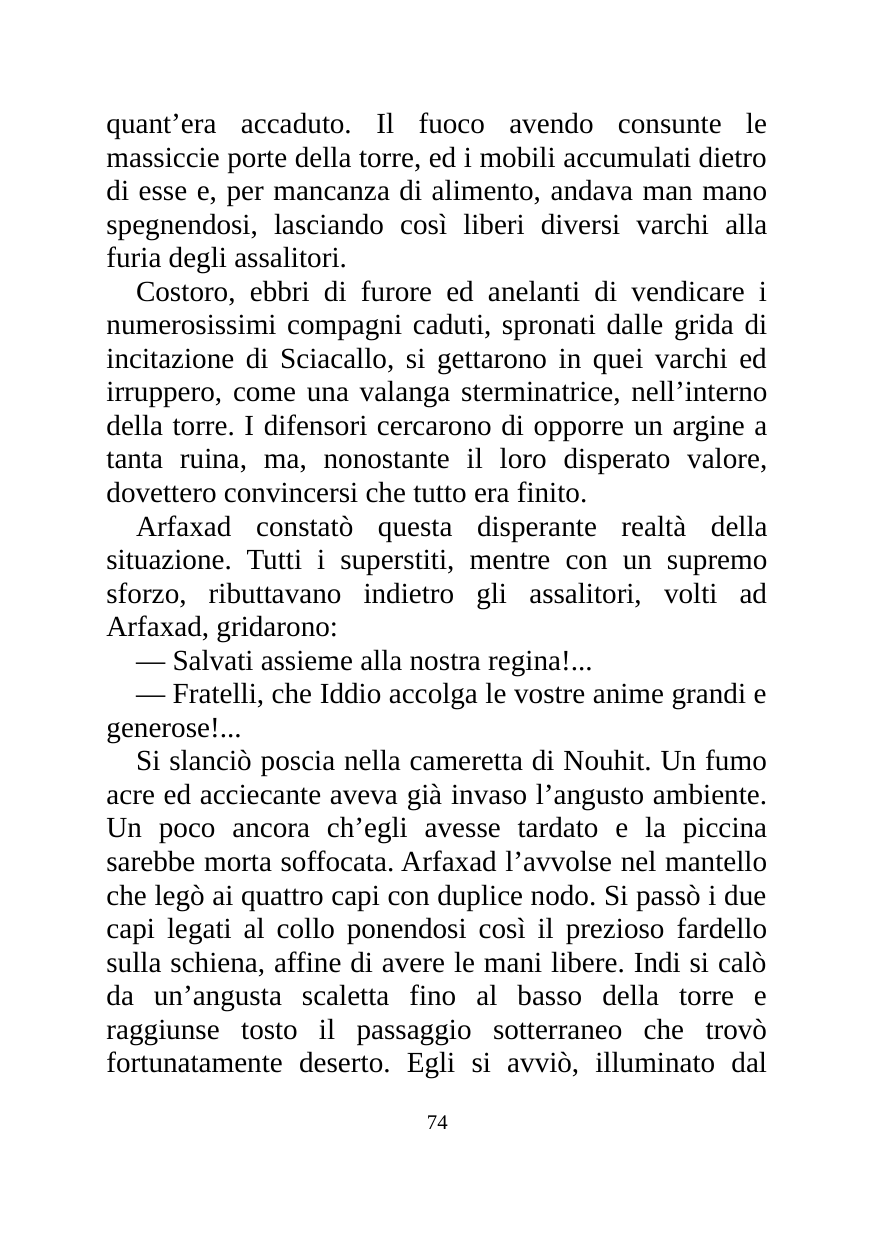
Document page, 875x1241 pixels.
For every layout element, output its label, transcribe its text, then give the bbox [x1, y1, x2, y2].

text Si slanciò poscia nella cameretta di Nouhit. Un fumo acre ed acciecante aveva già invaso l’angusto ambiente. Un poco ancora ch’egli avesse tardato e la piccina sarebbe morta soffocata. Arfaxad l’avvolse nel mantello che legò ai quattro capi con duplice nodo. Si passò i due capi legati al collo ponendosi così il prezioso fardello sulla schiena, affine di avere le mani libere. Indi si calò da un’angusta scaletta fino al basso della torre e raggiunse tosto il passaggio sotterraneo che trovò fortunatamente deserto. Egli si avviò, illuminato dal [106, 743, 768, 1079]
text — Salvati assieme alla nostra regina!... [106, 643, 768, 676]
text Arfaxad constatò questa disperante realtà della situazione. Tutti i superstiti, mentre con un supremo sforzo, ributtavano indietro gli assalitori, volti ad Arfaxad, gridarono: [106, 509, 768, 643]
text — Fratelli, che Iddio accolga le vostre anime grandi e generose!... [106, 676, 768, 743]
text quant’era accaduto. Il fuoco avendo consunte le massiccie porte della torre, ed i mobili accumulati dietro di esse e, per mancanza di alimento, andava man mano spegnendosi, lasciando così liberi diversi varchi alla furia degli assalitori. [106, 106, 768, 274]
text Costoro, ebbri di furore ed anelanti di vendicare i numerosissimi compagni caduti, spronati dalle grida di incitazione di Sciacallo, si gettarono in quei varchi ed irruppero, come una valanga sterminatrice, nell’interno della torre. I difensori cercarono di opporre un argine a tanta ruina, ma, nonostante il loro disperato valore, dovettero convincersi che tutto era finito. [106, 274, 768, 509]
